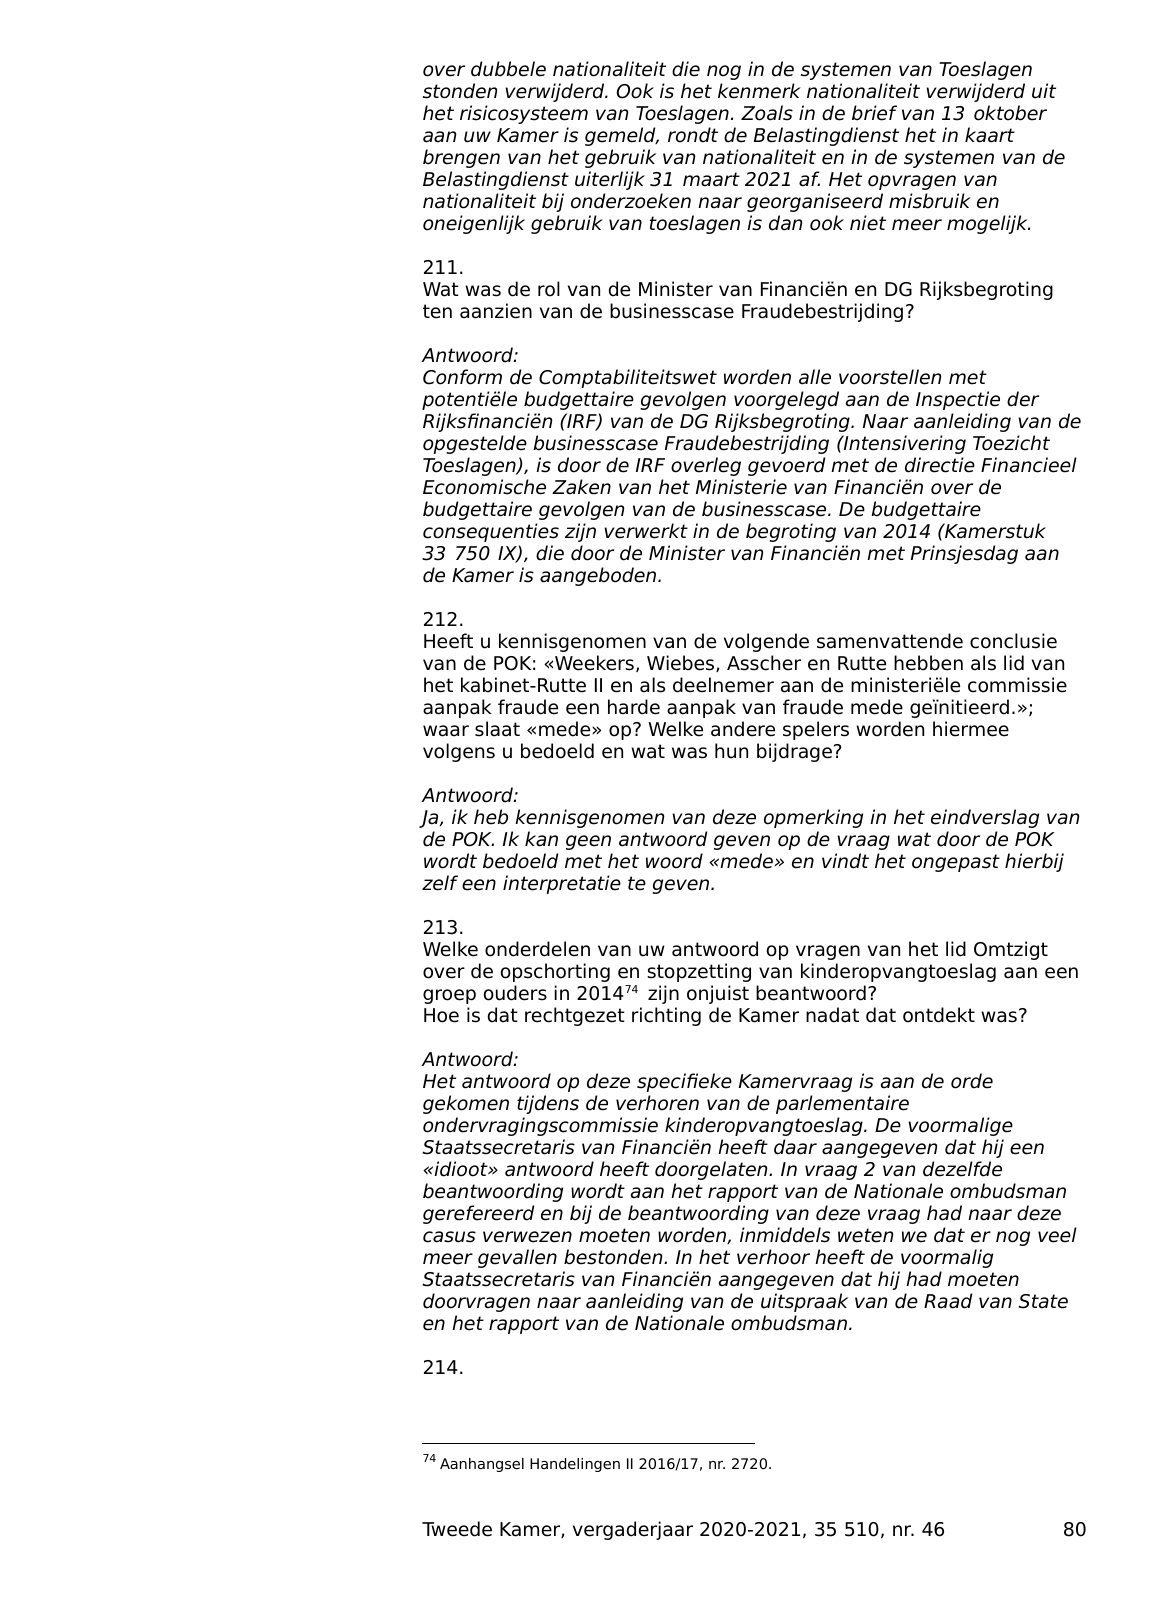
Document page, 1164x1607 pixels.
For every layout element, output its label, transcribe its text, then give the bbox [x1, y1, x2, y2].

text Conform de Comptabiliteitswet worden alle voorstellen met potentiële budgettaire gevolgen voorgelegd aan de Inspectie der Rijksfinanciën (IRF) van de DG Rijksbegroting. Naar aanleiding van de opgestelde businesscase Fraudebestrijding (Intensivering Toezicht Toeslagen), is door de IRF overleg gevoerd met de directie Financieel Economische Zaken van het Ministerie van Financiën over de budgettaire gevolgen van de businesscase. De budgettaire consequenties zijn verwerkt in de begroting van 2014 (Kamerstuk 33 750 IX), die door de Minister van Financiën met Prinsjesdag aan de Kamer is aangeboden. [422, 367, 1087, 587]
text Aanhangsel Handelingen II 2016/17, nr. 2720. [422, 1452, 1087, 1474]
text Antwoord: [422, 1049, 1087, 1071]
text Ja, ik heb kennisgenomen van deze opmerking in het eindverslag van de POK. Ik kan geen antwoord geven op de vraag wat door de POK wordt bedoeld met het woord «mede» en vindt het ongepast hierbij zelf een interpretatie te geven. [422, 807, 1087, 895]
text 214. [422, 1357, 1087, 1379]
text over dubbele nationaliteit die nog in de systemen van Toeslagen stonden verwijderd. Ook is het kenmerk nationaliteit verwijderd uit het risicosysteem van Toeslagen. Zoals in de brief van 13 oktober aan uw Kamer is gemeld, rondt de Belastingdienst het in kaart brengen van het gebruik van nationaliteit en in de systemen van de Belastingdienst uiterlijk 31 maart 2021 af. Het opvragen van nationaliteit bij onderzoeken naar georganiseerd misbruik en oneigenlijk gebruik van toeslagen is dan ook niet meer mogelijk. [422, 59, 1087, 235]
text 212. [422, 609, 1087, 631]
text Hoe is dat rechtgezet richting de Kamer nadat dat ontdekt was? [422, 1005, 1087, 1027]
text Wat was de rol van de Minister van Financiën en DG Rijksbegroting ten aanzien van de businesscase Fraudebestrijding? [422, 279, 1087, 323]
text Het antwoord op deze specifieke Kamervraag is aan de orde gekomen tijdens de verhoren van de parlementaire ondervragingscommissie kinderopvangtoeslag. De voormalige Staatssecretaris van Financiën heeft daar aangegeven dat hij een «idioot» antwoord heeft doorgelaten. In vraag 2 van dezelfde beantwoording wordt aan het rapport van de Nationale ombudsman gerefereerd en bij de beantwoording van deze vraag had naar deze casus verwezen moeten worden, inmiddels weten we dat er nog veel meer gevallen bestonden. In het verhoor heeft de voormalig Staatssecretaris van Financiën aangegeven dat hij had moeten doorvragen naar aanleiding van de uitspraak van de Raad van State en het rapport van de Nationale ombudsman. [422, 1071, 1087, 1335]
text 211. [422, 257, 1087, 279]
text Heeft u kennisgenomen van de volgende samenvattende conclusie van de POK: «Weekers, Wiebes, Asscher en Rutte hebben als lid van het kabinet-Rutte II en als deelnemer aan de ministeriële commissie aanpak fraude een harde aanpak van fraude mede geïnitieerd.»; waar slaat «mede» op? Welke andere spelers worden hiermee volgens u bedoeld en wat was hun bijdrage? [422, 631, 1087, 763]
text Welke onderdelen van uw antwoord op vragen van het lid Omtzigt over de opschorting en stopzetting van kinderopvangtoeslag aan een groep ouders in 2014 zijn onjuist beantwoord? [422, 939, 1087, 1005]
text 213. [422, 917, 1087, 939]
text Antwoord: [422, 785, 1087, 807]
text Antwoord: [422, 345, 1087, 367]
